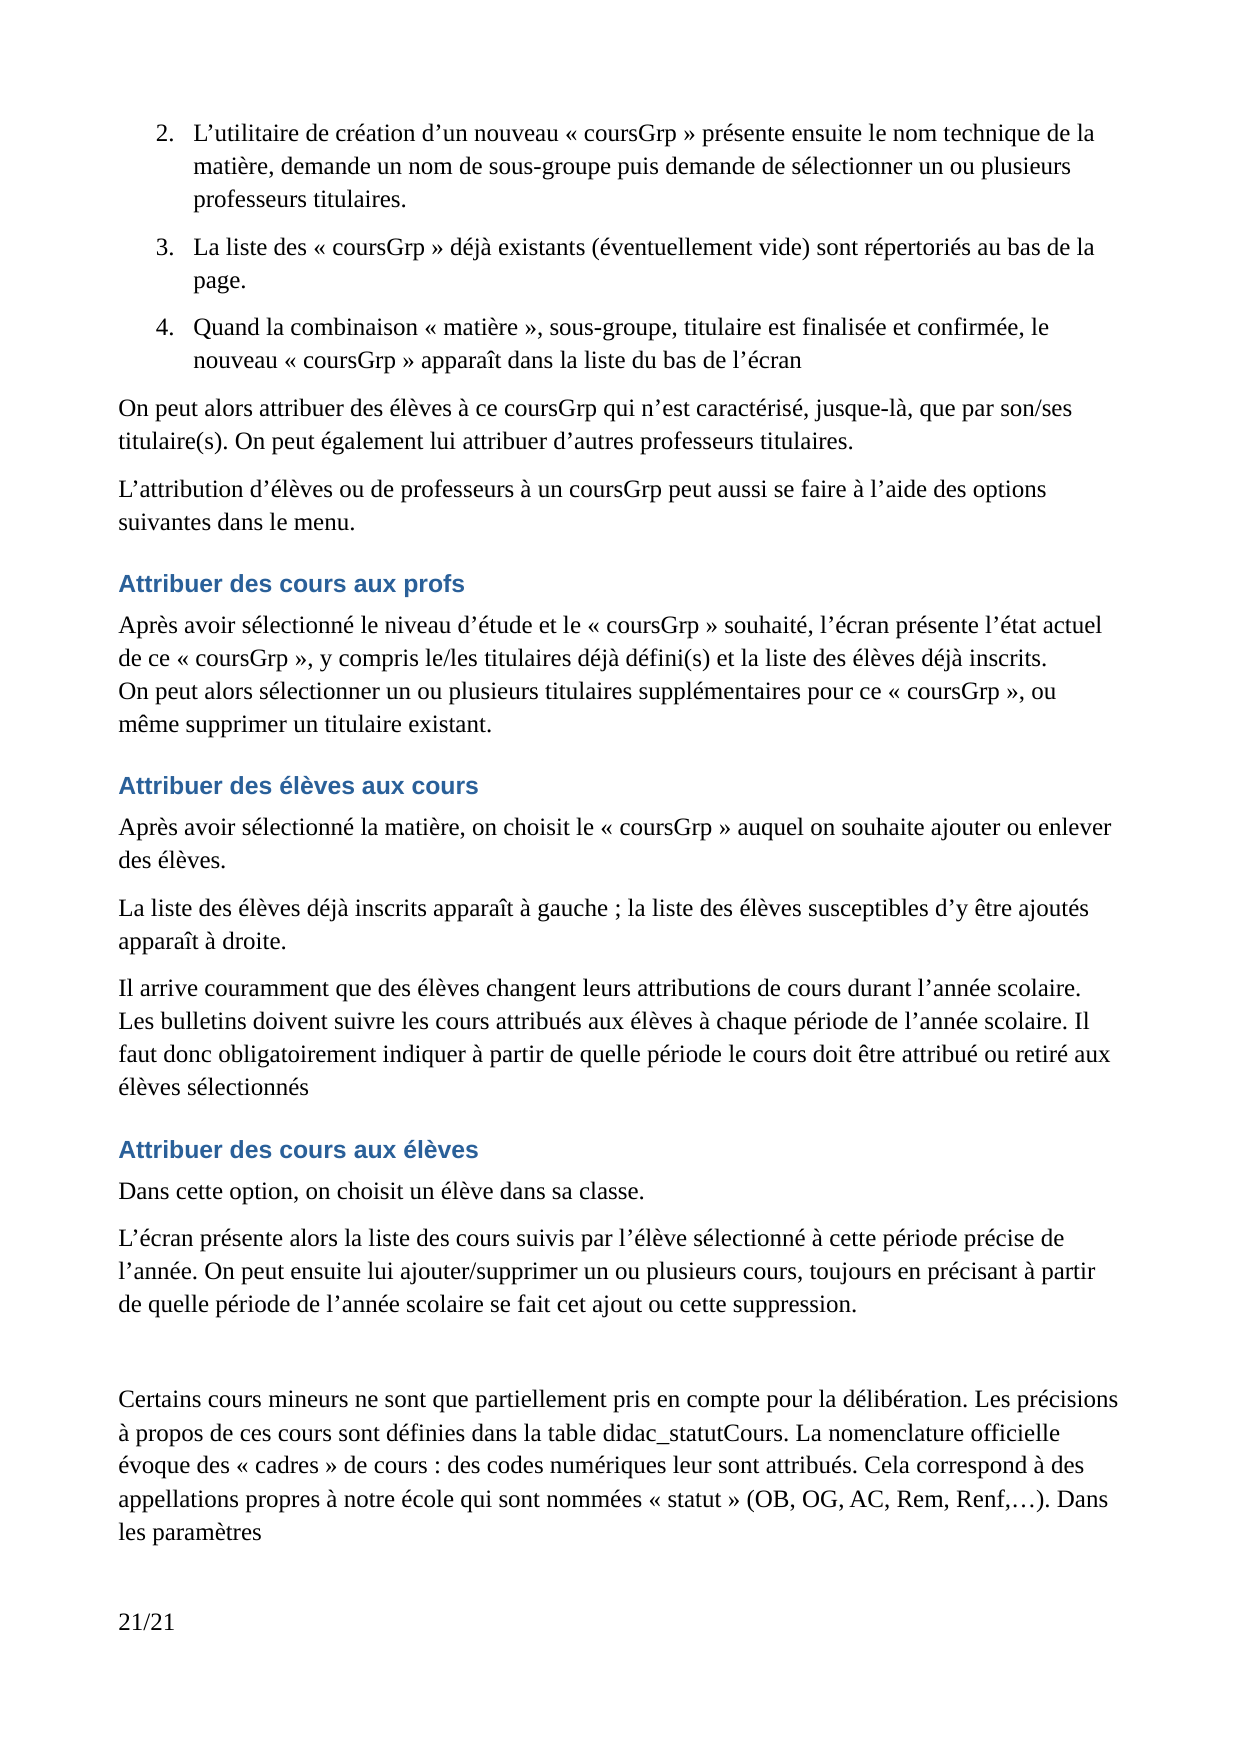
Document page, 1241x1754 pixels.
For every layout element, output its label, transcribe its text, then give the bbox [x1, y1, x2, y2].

text L’attribution d’élèves ou de professeurs à un coursGrp peut aussi se faire à l’aide des options suivantes dans le menu. [118, 474, 1122, 535]
list L’utilitaire de création d’un nouveau « coursGrp » présente ensuite le nom technique de la matière, demande un nom de sous-groupe puis demande de sélectionner un ou plusieurs professeurs titulaires. [156, 118, 1122, 213]
list Quand la combinaison « matière », sous-groupe, titulaire est finalisée et confirmée, le nouveau « coursGrp » apparaît dans la liste du bas de l’écran [156, 312, 1122, 374]
list La liste des « coursGrp » déjà existants (éventuellement vide) sont répertoriés au bas de la page. [156, 232, 1122, 293]
subtitle Attribuer des élèves aux cours [118, 771, 1122, 800]
text On peut alors attribuer des élèves à ce coursGrp qui n’est caractérisé, jusque-là, que par son/ses titulaire(s). On peut également lui attribuer d’autres professeurs titulaires. [118, 393, 1122, 455]
text L’écran présente alors la liste des cours suivis par l’élève sélectionné à cette période précise de l’année. On peut ensuite lui ajouter/supprimer un ou plusieurs cours, toujours en précisant à partir de quelle période de l’année scolaire se fait cet ajout ou cette suppression. [118, 1223, 1122, 1318]
subtitle Attribuer des cours aux profs [118, 569, 1122, 597]
text La liste des élèves déjà inscrits apparaît à gauche ; la liste des élèves susceptibles d’y être ajoutés apparaît à droite. [118, 893, 1122, 954]
text Après avoir sélectionné le niveau d’étude et le « coursGrp » souhaité, l’écran présente l’état actuel de ce « coursGrp », y compris le/les titulaires déjà défini(s) et la liste des élèves déjà inscrits. On peut alors sélectionner un ou plusieurs titulaires supplémentaires pour ce « coursGrp », ou même supprimer un titulaire existant. [118, 610, 1122, 738]
text Il arrive couramment que des élèves changent leurs attributions de cours durant l’année scolaire. Les bulletins doivent suivre les cours attribués aux élèves à chaque période de l’année scolaire. Il faut donc obligatoirement indiquer à partir de quelle période le cours doit être attribué ou retiré aux élèves sélectionnés [118, 973, 1122, 1101]
text Après avoir sélectionné la matière, on choisit le « coursGrp » auquel on souhaite ajouter ou enlever des élèves. [118, 812, 1122, 874]
subtitle Attribuer des cours aux élèves [118, 1135, 1122, 1163]
text Dans cette option, on choisit un élève dans sa classe. [118, 1176, 1122, 1204]
text Certains cours mineurs ne sont que partiellement pris en compte pour la délibération. Les précisions à propos de ces cours sont définies dans la table didac_statutCours. La nomenclature officielle évoque des « cadres » de cours : des codes numériques leur sont attribués. Cela correspond à des appellations propres à notre école qui sont nommées « statut » (OB, OG, AC, Rem, Renf,…). Dans les paramètres [118, 1384, 1122, 1545]
